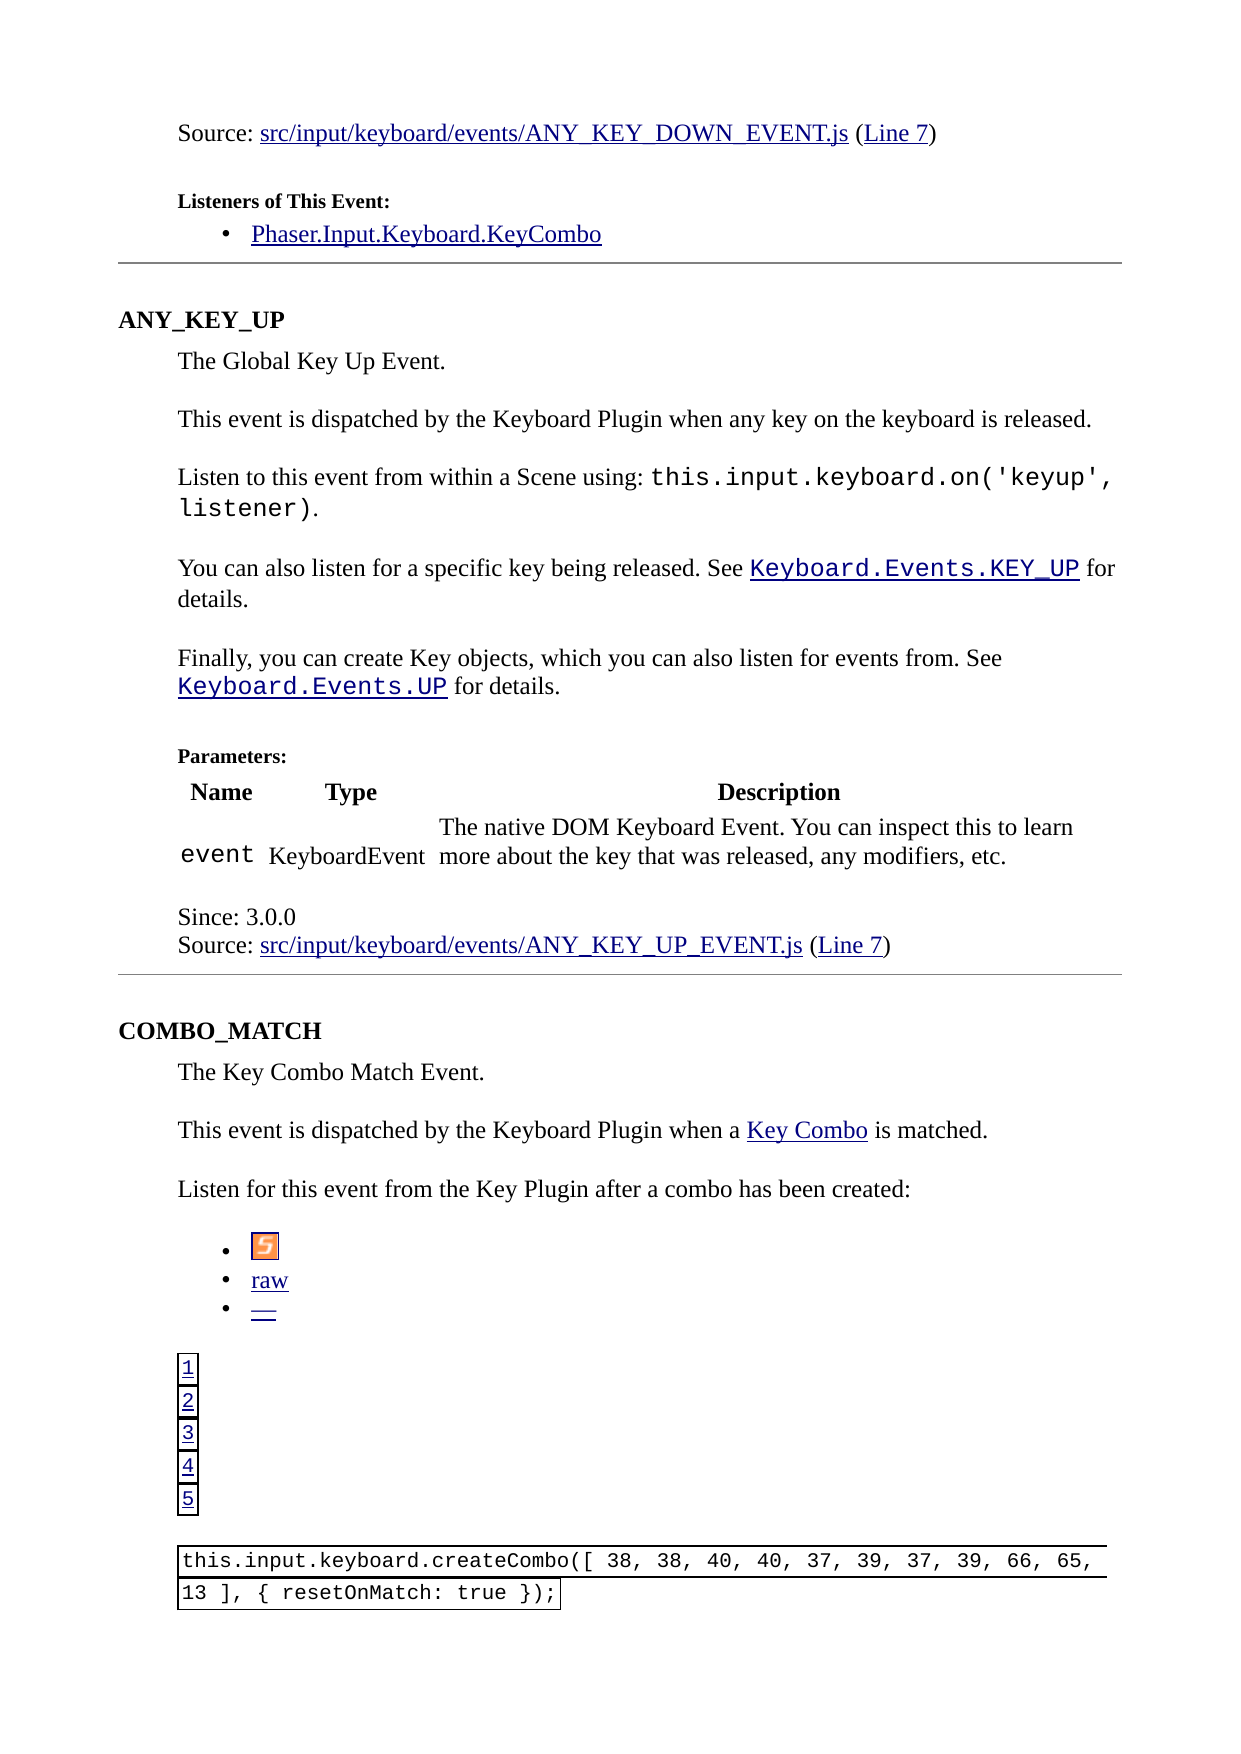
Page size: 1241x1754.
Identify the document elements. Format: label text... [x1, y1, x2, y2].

list The Key Combo Match Event. [177, 1057, 1122, 1086]
text [199, 1450, 1122, 1483]
text this.input.keyboard.createCombo([ 38, 38, 40, 40, 37, 39, 37, 39, 66, 65, 13 ], { resetOnMatch: true }); [179, 1545, 1122, 1610]
text [199, 1385, 1122, 1418]
text 2 [179, 1387, 197, 1416]
text 4 [179, 1452, 197, 1482]
list Phaser.Input.Keyboard.KeyCombo [222, 219, 1122, 248]
text [199, 1353, 1122, 1385]
list This event is dispatched by the Keyboard Plugin when any key on the keyboard is released. [177, 404, 1122, 433]
text 1 [179, 1354, 197, 1384]
list Listen to this event from within a Scene using: this.input.keyboard.on('keyup', listener). [177, 462, 1122, 524]
text 5 [179, 1485, 197, 1514]
list This event is dispatched by the Keyboard Plugin when a Key Combo is matched. [177, 1116, 1122, 1144]
list — [222, 1294, 1122, 1323]
table_cell event [177, 809, 265, 902]
table_header Name [177, 775, 265, 809]
list You can also listen for a specific key being released. See Keyboard.Events.KEY_UP for details. [177, 553, 1122, 613]
subtitle COMBO_MATCH [118, 1016, 1122, 1045]
picture [253, 1234, 278, 1259]
subtitle Since: 3.0.0 [177, 902, 1122, 931]
text [199, 1418, 1122, 1450]
subtitle Parameters: [177, 744, 1122, 768]
subtitle Source: src/input/keyboard/events/ANY_KEY_UP_EVENT.js (Line 7) [177, 931, 1122, 959]
text [199, 1483, 1122, 1516]
list The Global Key Up Event. [177, 346, 1122, 375]
subtitle Listeners of This Event: [177, 189, 1122, 213]
table_cell KeyboardEvent [265, 809, 436, 902]
subtitle ANY_KEY_UP [118, 305, 1122, 333]
table_header Description [436, 775, 1122, 809]
text 3 [179, 1420, 197, 1449]
table_cell The native DOM Keyboard Event. You can inspect this to learn more about the key that was released, any modifiers, etc. [436, 809, 1122, 902]
subtitle Source: src/input/keyboard/events/ANY_KEY_DOWN_EVENT.js (Line 7) [177, 118, 1122, 147]
list Listen for this event from the Key Plugin after a combo has been created: [177, 1174, 1122, 1203]
list Finally, you can create Key objects, which you can also listen for events from. See Keyboard.Events.UP for details. [177, 643, 1122, 702]
list raw [222, 1266, 1122, 1294]
table_header Type [265, 775, 436, 809]
